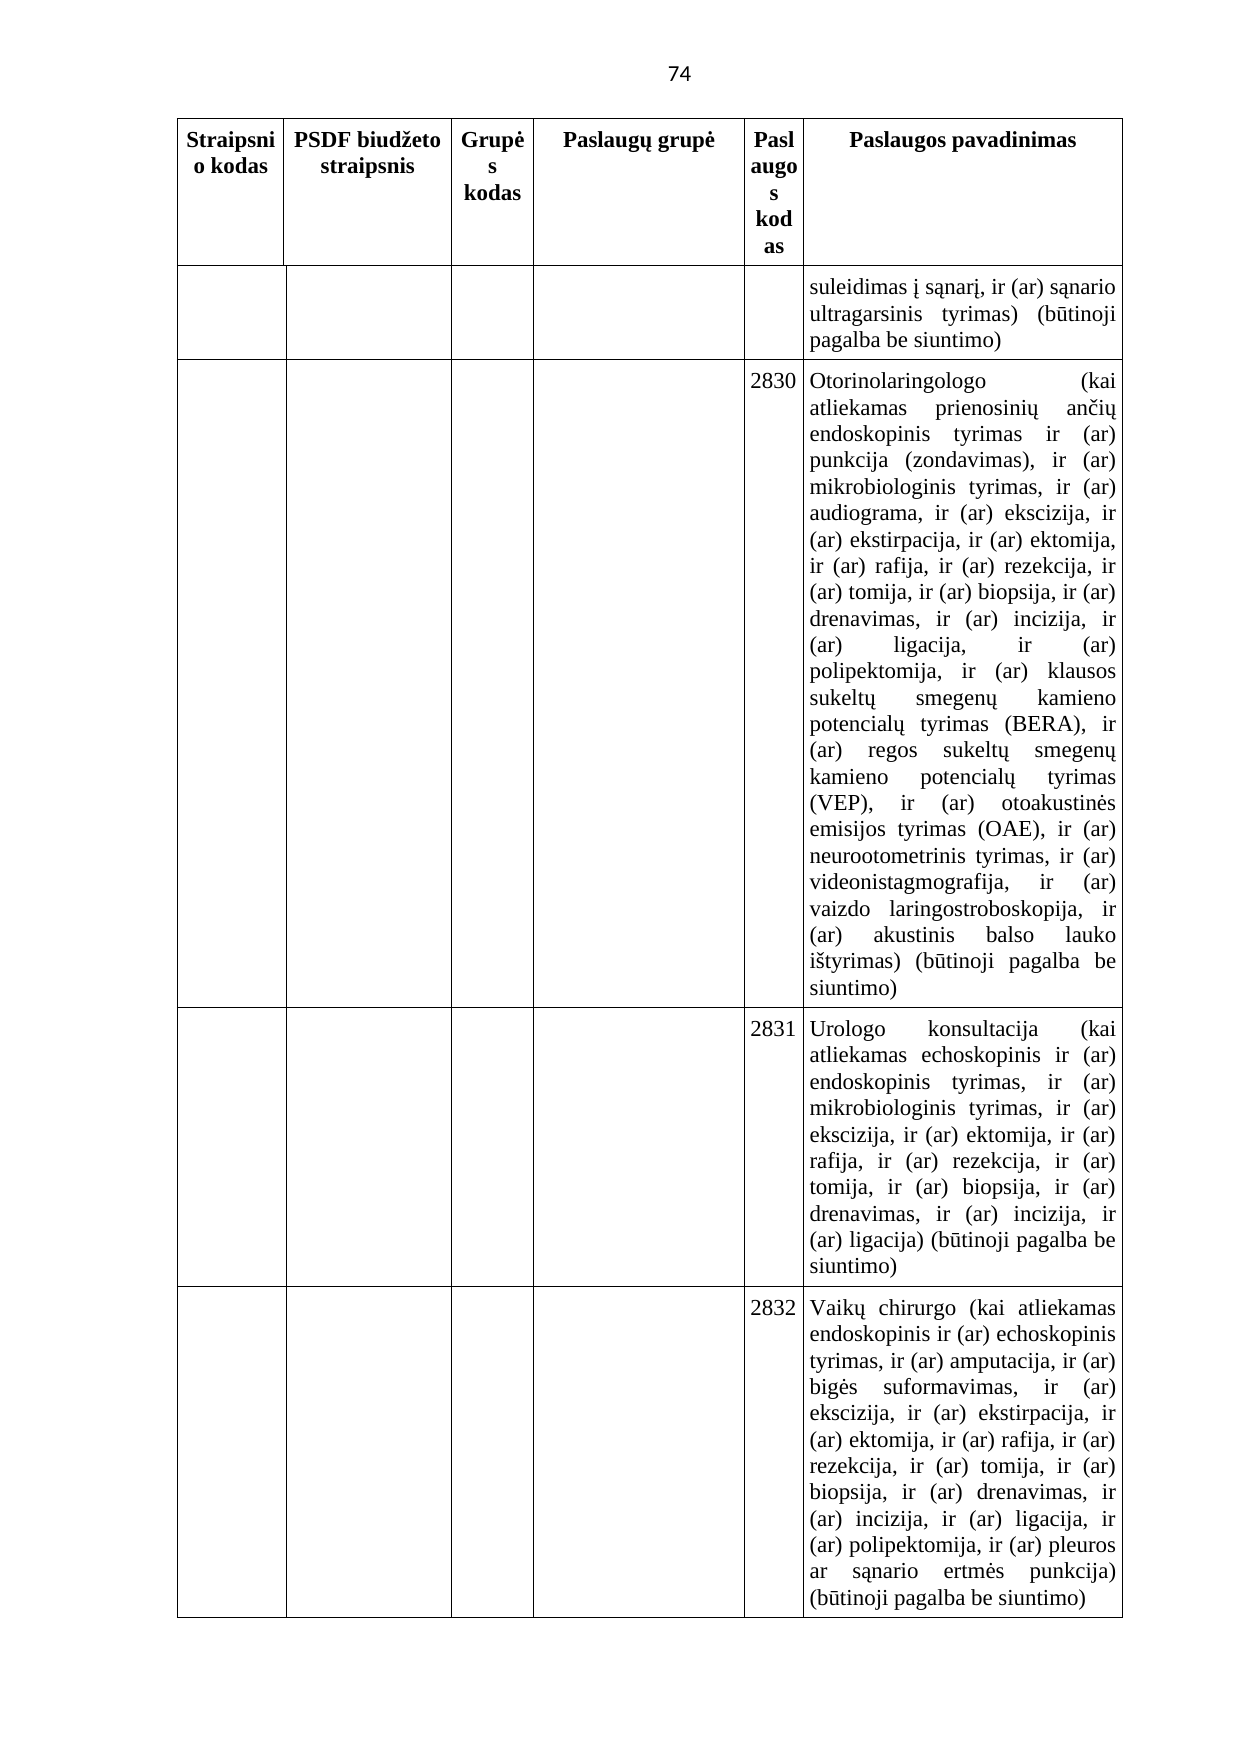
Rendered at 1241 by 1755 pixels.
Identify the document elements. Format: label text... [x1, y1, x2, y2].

table_cell Urologo konsultacija (kai atliekamas echoskopinis ir (ar) endoskopinis tyrimas, ir (ar) mikrobiologinis tyrimas, ir (ar) ekscizija, ir (ar) ektomija, ir (ar) rafija, ir (ar) rezekcija, ir (ar) tomija, ir (ar) biopsija, ir (ar) drenavimas, ir (ar) incizija, ir (ar) ligacija) (būtinoji pagalba be siuntimo) [804, 1008, 1122, 1286]
table_header Grupės kodas [452, 119, 533, 265]
table_header Paslaugos kodas [745, 119, 803, 265]
table_cell Vaikų chirurgo (kai atliekamas endoskopinis ir (ar) echoskopinis tyrimas, ir (ar) amputacija, ir (ar) bigės suformavimas, ir (ar) ekscizija, ir (ar) ekstirpacija, ir (ar) ektomija, ir (ar) rafija, ir (ar) rezekcija, ir (ar) tomija, ir (ar) biopsija, ir (ar) drenavimas, ir (ar) incizija, ir (ar) ligacija, ir (ar) polipektomija, ir (ar) pleuros ar sąnario ertmės punkcija) (būtinoji pagalba be siuntimo) [804, 1287, 1122, 1617]
table_cell [287, 1287, 451, 1617]
table_header Straipsnio kodas [178, 119, 283, 265]
table_cell 2831 [745, 1008, 803, 1286]
table_cell [178, 360, 286, 1007]
table_cell [452, 360, 533, 1007]
table_cell [534, 266, 744, 359]
table_cell [534, 1287, 744, 1617]
table_cell [287, 360, 451, 1007]
table_cell [452, 1287, 533, 1617]
table_cell [745, 266, 803, 359]
table_cell [287, 1008, 451, 1286]
table_cell [287, 266, 451, 359]
table_header Paslaugos pavadinimas [804, 119, 1122, 265]
table_cell suleidimas į sąnarį, ir (ar) sąnario ultragarsinis tyrimas) (būtinoji pagalba be siuntimo) [804, 266, 1122, 359]
table_cell [534, 360, 744, 1007]
table_cell [452, 266, 533, 359]
table_cell [534, 1008, 744, 1286]
table_header PSDF biudžeto straipsnis [284, 119, 451, 265]
table_cell [178, 1008, 286, 1286]
table_cell 2830 [745, 360, 803, 1007]
table_cell Otorinolaringologo (kai atliekamas prienosinių ančių endoskopinis tyrimas ir (ar) punkcija (zondavimas), ir (ar) mikrobiologinis tyrimas, ir (ar) audiograma, ir (ar) ekscizija, ir (ar) ekstirpacija, ir (ar) ektomija, ir (ar) rafija, ir (ar) rezekcija, ir (ar) tomija, ir (ar) biopsija, ir (ar) drenavimas, ir (ar) incizija, ir (ar) ligacija, ir (ar) polipektomija, ir (ar) klausos sukeltų smegenų kamieno potencialų tyrimas (BERA), ir (ar) regos sukeltų smegenų kamieno potencialų tyrimas (VEP), ir (ar) otoakustinės emisijos tyrimas (OAE), ir (ar) neurootometrinis tyrimas, ir (ar) videonistagmografija, ir (ar) vaizdo laringostroboskopija, ir (ar) akustinis balso lauko ištyrimas) (būtinoji pagalba be siuntimo) [804, 360, 1122, 1007]
table_cell 2832 [745, 1287, 803, 1617]
table_cell [452, 1008, 533, 1286]
table_header Paslaugų grupė [534, 119, 744, 265]
table_cell [178, 1287, 286, 1617]
table_cell [178, 266, 286, 359]
